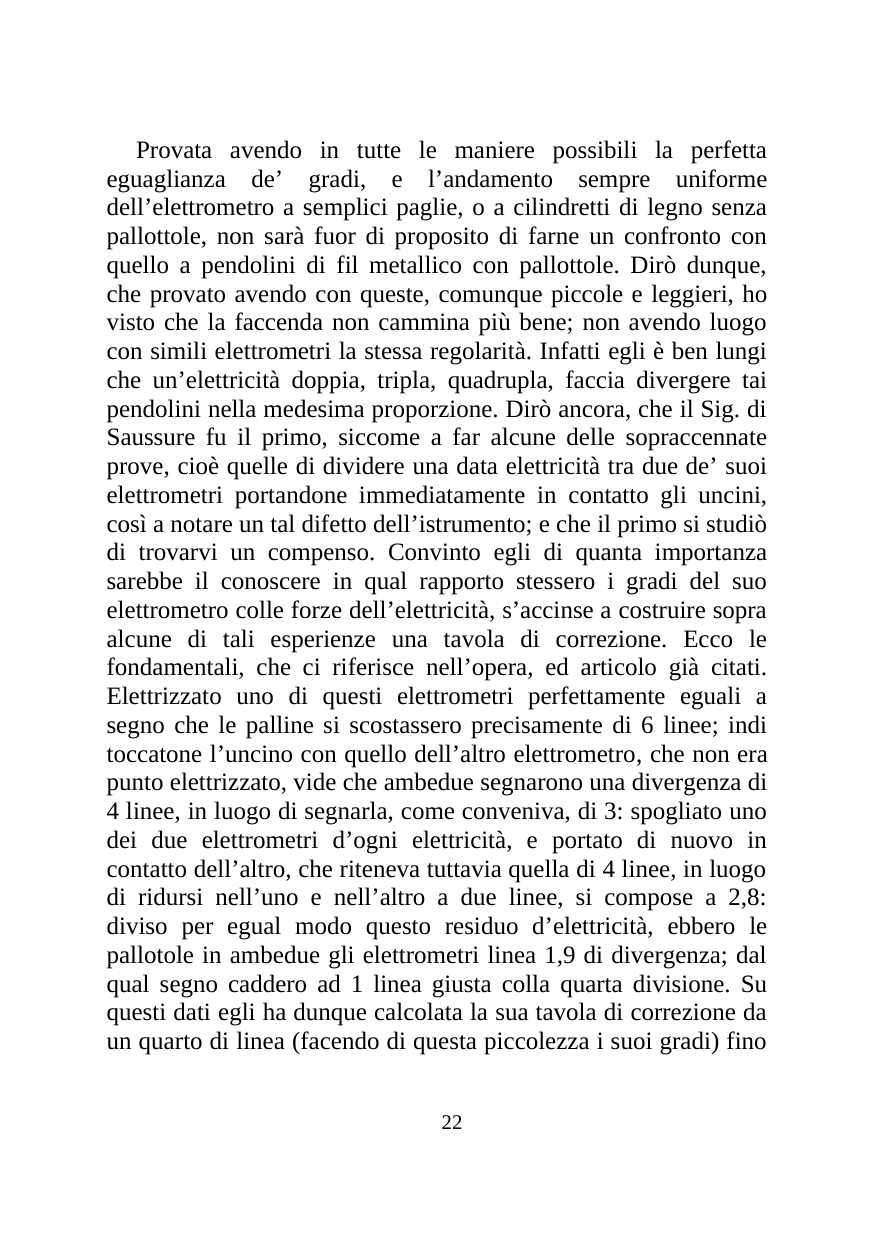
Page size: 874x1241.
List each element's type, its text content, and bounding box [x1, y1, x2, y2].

text Provata avendo in tutte le maniere possibili la perfetta eguaglianza de’ gradi, e l’andamento sempre uniforme dell’elettrometro a semplici paglie, o a cilindretti di legno senza pallottole, non sarà fuor di proposito di farne un confronto con quello a pendolini di fil metallico con pallottole. Dirò dunque, che provato avendo con queste, comunque piccole e leggieri, ho visto che la faccenda non cammina più bene; non avendo luogo con simili elettrometri la stessa regolarità. Infatti egli è ben lungi che un’elettricità doppia, tripla, quadrupla, faccia divergere tai pendolini nella medesima proporzione. Dirò ancora, che il Sig. di Saussure fu il primo, siccome a far alcune delle sopraccennate prove, cioè quelle di dividere una data elettricità tra due de’ suoi elettrometri portandone immediatamente in contatto gli uncini, così a notare un tal difetto dell’istrumento; e che il primo si studiò di trovarvi un compenso. Convinto egli di quanta importanza sarebbe il conoscere in qual rapporto stessero i gradi del suo elettrometro colle forze dell’elettricità, s’accinse a costruire sopra alcune di tali esperienze una tavola di correzione. Ecco le fondamentali, che ci riferisce nell’opera, ed articolo già citati. Elettrizzato uno di questi elettrometri perfettamente eguali a segno che le palline si scostassero precisamente di 6 linee; indi toccatone l’uncino con quello dell’altro elettrometro, che non era punto elettrizzato, vide che ambedue segnarono una divergenza di 4 linee, in luogo di segnarla, come conveniva, di 3: spogliato uno dei due elettrometri d’ogni elettricità, e portato di nuovo in contatto dell’altro, che riteneva tuttavia quella di 4 linee, in luogo di ridursi nell’uno e nell’altro a due linee, si compose a 2,8: diviso per egual modo questo residuo d’elettricità, ebbero le pallotole in ambedue gli elettrometri linea 1,9 di divergenza; dal qual segno caddero ad 1 linea giusta colla quarta divisione. Su questi dati egli ha dunque calcolata la sua tavola di correzione da un quarto di linea (facendo di questa piccolezza i suoi gradi) fino [106, 135, 768, 1055]
